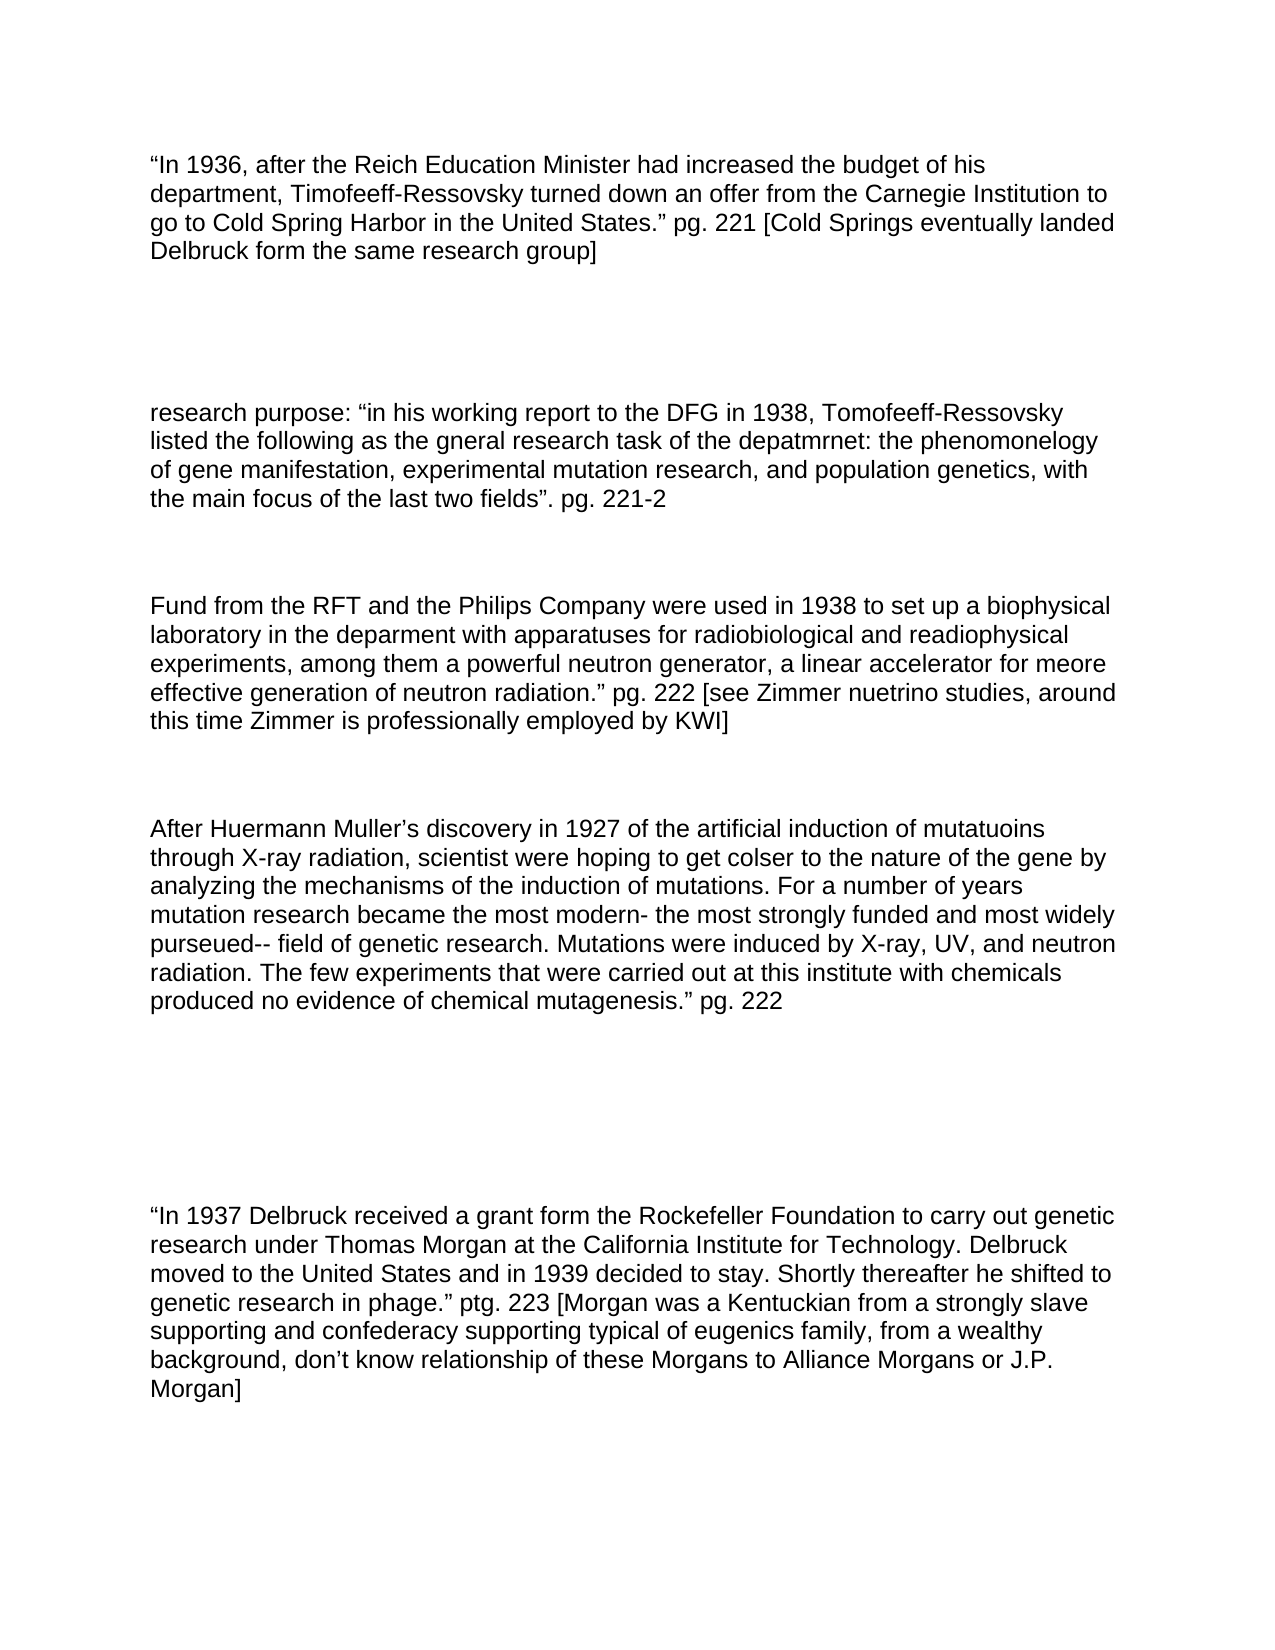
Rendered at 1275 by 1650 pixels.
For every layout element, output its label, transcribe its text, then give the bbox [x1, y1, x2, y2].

text “In 1937 Delbruck received a grant form the Rockefeller Foundation to carry out genetic research under Thomas Morgan at the California Institute for Technology. Delbruck moved to the United States and in 1939 decided to stay. Shortly thereafter he shifted to genetic research in phage.” ptg. 223 [Morgan was a Kentuckian from a strongly slave supporting and confederacy supporting typical of eugenics family, from a wealthy background, don’t know relationship of these Morgans to Alliance Morgans or J.P. Morgan] [150, 1201, 1125, 1402]
text “In 1936, after the Reich Education Minister had increased the budget of his department, Timofeeff-Ressovsky turned down an offer from the Carnegie Institution to go to Cold Spring Harbor in the United States.” pg. 221 [Cold Springs eventually landed Delbruck form the same research group] [150, 150, 1125, 265]
text After Huermann Muller’s discovery in 1927 of the artificial induction of mutatuoins through X-ray radiation, scientist were hoping to get colser to the nature of the gene by analyzing the mechanisms of the induction of mutations. For a number of years mutation research became the most modern- the most strongly funded and most widely purseued-- field of genetic research. Mutations were induced by X-ray, UV, and neutron radiation. The few experiments that were carried out at this institute with chemicals produced no evidence of chemical mutagenesis.” pg. 222 [150, 814, 1125, 1015]
text Fund from the RFT and the Philips Company were used in 1938 to set up a biophysical laboratory in the deparment with apparatuses for radiobiological and readiophysical experiments, among them a powerful neutron generator, a linear accelerator for meore effective generation of neutron radiation.” pg. 222 [see Zimmer nuetrino studies, around this time Zimmer is professionally employed by KWI] [150, 591, 1125, 735]
text research purpose: “in his working report to the DFG in 1938, Tomofeeff-Ressovsky listed the following as the gneral research task of the depatmrnet: the phenomonelogy of gene manifestation, experimental mutation research, and population genetics, with the main focus of the last two fields”. pg. 221-2 [150, 397, 1125, 512]
